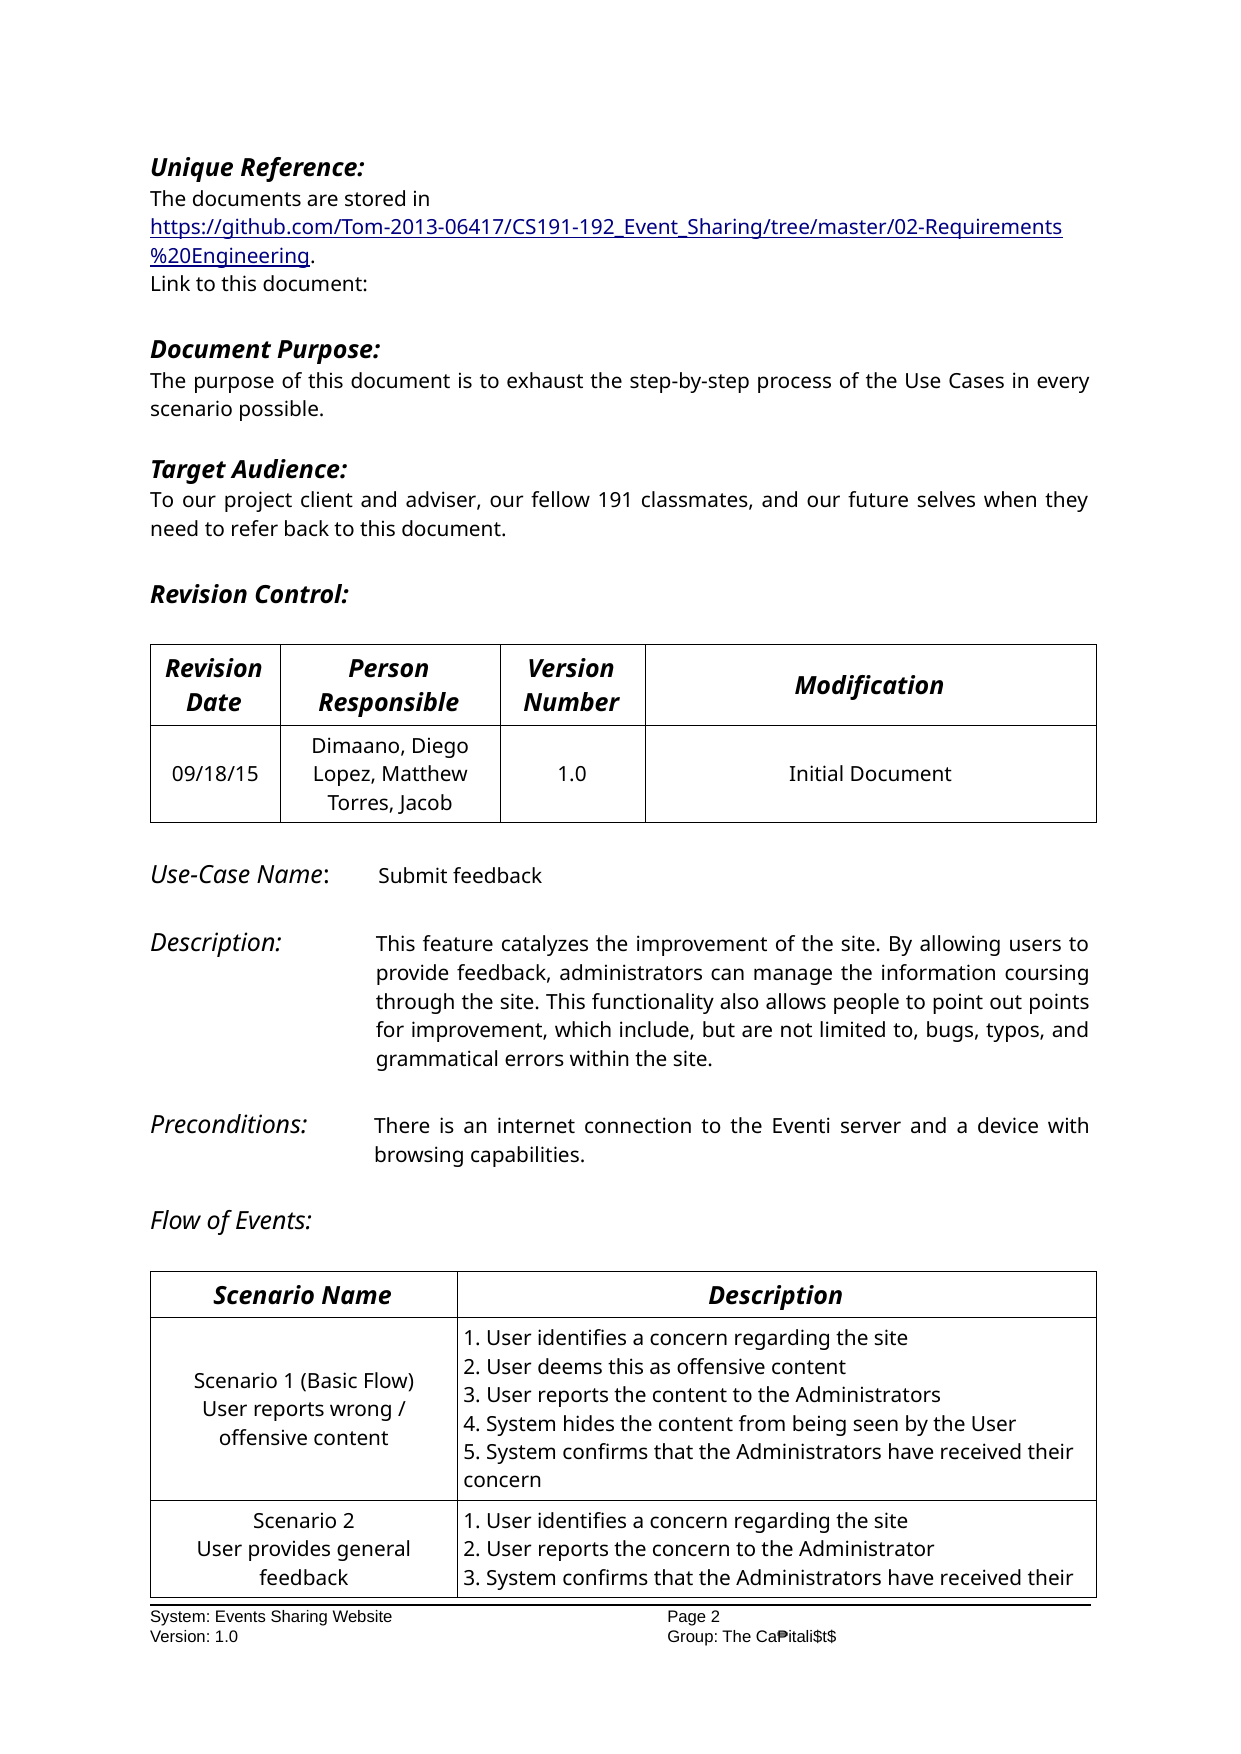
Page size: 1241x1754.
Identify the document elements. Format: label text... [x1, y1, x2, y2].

table_header Revision Date [151, 645, 280, 724]
subtitle The purpose of this document is to exhaust the step-by-step process of the Use Cases in every scenario possible. [150, 366, 1091, 423]
text Flow of Events: [150, 1203, 1091, 1237]
table_cell 1. User identifies a concern regarding the site 2. User deems this as offensive content 3. User reports the content to the Administrators 4. System hides the content from being seen by the User 5. System confirms that the Administrators have received their concern [458, 1318, 1096, 1500]
subtitle Revision Control: [150, 576, 1091, 610]
text Use-Case Name: Submit feedback [150, 856, 1091, 890]
table_cell Scenario 1 (Basic Flow) User reports wrong / offensive content [151, 1318, 457, 1500]
table_header Scenario Name [151, 1272, 457, 1317]
table_cell Scenario 2 User provides general feedback [151, 1501, 457, 1597]
table_cell 1.0 [501, 726, 645, 822]
table_cell Dimaano, Diego Lopez, Matthew Torres, Jacob [281, 726, 500, 822]
text Description: This feature catalyzes the improvement of the site. By allowing users to provide feedback, administrators can manage the information coursing through the site. This functionality also allows people to point out points for improvement, which include, but are not limited to, bugs, typos, and grammatical errors within the site. [150, 924, 1091, 1072]
subtitle Link to this document: [150, 269, 1091, 298]
table_header Description [458, 1272, 1096, 1317]
subtitle Target Audience: [150, 451, 1091, 485]
table_cell 1. User identifies a concern regarding the site 2. User reports the concern to the Administrator 3. System confirms that the Administrators have received their [458, 1501, 1096, 1597]
table_header Person Responsible [281, 645, 500, 724]
subtitle The documents are stored in https://github.com/Tom-2013-06417/CS191-192_Event_Sharing/tree/master/02-Requirements%20Engineering. [150, 184, 1091, 269]
table_header Version Number [501, 645, 645, 724]
subtitle Unique Reference: [150, 150, 1091, 184]
subtitle Document Purpose: [150, 332, 1091, 366]
text To our project client and adviser, our fellow 191 classmates, and our future selves when they need to refer back to this document. [150, 485, 1091, 542]
table_header Modification [646, 645, 1096, 724]
table_cell Initial Document [646, 726, 1096, 822]
text Preconditions: There is an internet connection to the Eventi server and a device with browsing capabilities. [150, 1106, 1091, 1169]
table_cell 09/18/15 [151, 726, 280, 822]
